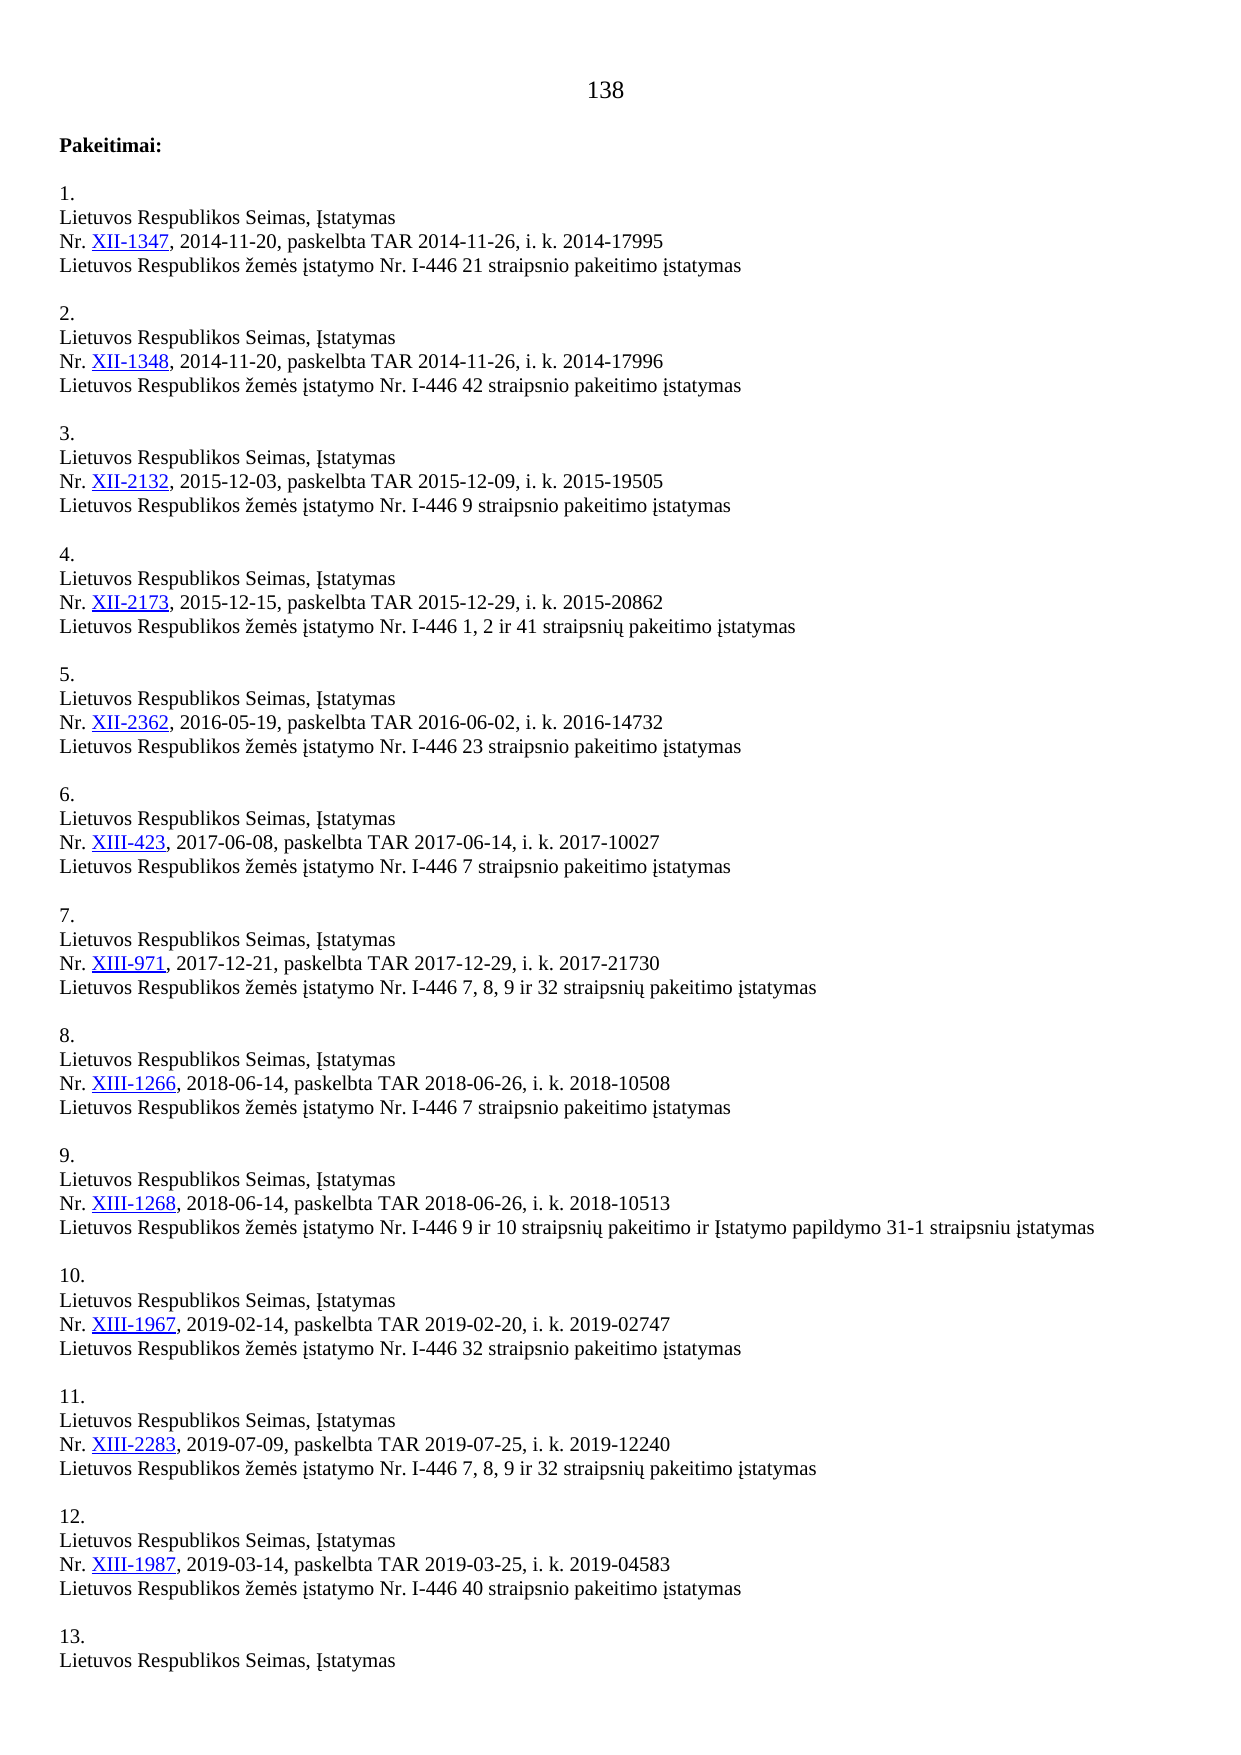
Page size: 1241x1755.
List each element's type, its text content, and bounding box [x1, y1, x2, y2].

text 6. [59, 782, 1152, 806]
text 5. [59, 662, 1152, 686]
text Nr. XII-2362, 2016-05-19, paskelbta TAR 2016-06-02, i. k. 2016-14732 [59, 710, 1152, 734]
text 12. [59, 1504, 1152, 1528]
text 2. [59, 301, 1152, 325]
text Lietuvos Respublikos Seimas, Įstatymas [59, 686, 1152, 710]
text Lietuvos Respublikos žemės įstatymo Nr. I-446 9 straipsnio pakeitimo įstatymas [59, 493, 1152, 517]
text Nr. XIII-1268, 2018-06-14, paskelbta TAR 2018-06-26, i. k. 2018-10513 [59, 1191, 1152, 1215]
text Lietuvos Respublikos žemės įstatymo Nr. I-446 7 straipsnio pakeitimo įstatymas [59, 1095, 1152, 1119]
text 4. [59, 542, 1152, 566]
text Nr. XIII-1266, 2018-06-14, paskelbta TAR 2018-06-26, i. k. 2018-10508 [59, 1071, 1152, 1095]
text 9. [59, 1143, 1152, 1167]
text Lietuvos Respublikos Seimas, Įstatymas [59, 1287, 1152, 1312]
text Nr. XIII-1967, 2019-02-14, paskelbta TAR 2019-02-20, i. k. 2019-02747 [59, 1312, 1152, 1336]
text Nr. XIII-971, 2017-12-21, paskelbta TAR 2017-12-29, i. k. 2017-21730 [59, 951, 1152, 975]
text Lietuvos Respublikos Seimas, Įstatymas [59, 566, 1152, 590]
text 3. [59, 421, 1152, 445]
text 11. [59, 1384, 1152, 1408]
text Lietuvos Respublikos Seimas, Įstatymas [59, 325, 1152, 349]
text Nr. XIII-423, 2017-06-08, paskelbta TAR 2017-06-14, i. k. 2017-10027 [59, 830, 1152, 854]
text Lietuvos Respublikos žemės įstatymo Nr. I-446 7 straipsnio pakeitimo įstatymas [59, 854, 1152, 878]
text Nr. XII-2173, 2015-12-15, paskelbta TAR 2015-12-29, i. k. 2015-20862 [59, 590, 1152, 614]
text Lietuvos Respublikos Seimas, Įstatymas [59, 1408, 1152, 1432]
text Nr. XII-1347, 2014-11-20, paskelbta TAR 2014-11-26, i. k. 2014-17995 [59, 229, 1152, 253]
text Lietuvos Respublikos žemės įstatymo Nr. I-446 7, 8, 9 ir 32 straipsnių pakeitimo įstatymas [59, 975, 1152, 999]
text Lietuvos Respublikos Seimas, Įstatymas [59, 1528, 1152, 1552]
text Lietuvos Respublikos žemės įstatymo Nr. I-446 1, 2 ir 41 straipsnių pakeitimo įstatymas [59, 614, 1152, 638]
text Pakeitimai: [59, 132, 1152, 157]
text Lietuvos Respublikos žemės įstatymo Nr. I-446 40 straipsnio pakeitimo įstatymas [59, 1576, 1152, 1600]
text 7. [59, 902, 1152, 927]
text Lietuvos Respublikos žemės įstatymo Nr. I-446 32 straipsnio pakeitimo įstatymas [59, 1336, 1152, 1360]
text Lietuvos Respublikos Seimas, Įstatymas [59, 205, 1152, 229]
text Lietuvos Respublikos Seimas, Įstatymas [59, 1047, 1152, 1071]
text Lietuvos Respublikos žemės įstatymo Nr. I-446 42 straipsnio pakeitimo įstatymas [59, 373, 1152, 397]
text Nr. XIII-2283, 2019-07-09, paskelbta TAR 2019-07-25, i. k. 2019-12240 [59, 1432, 1152, 1456]
text Lietuvos Respublikos Seimas, Įstatymas [59, 806, 1152, 830]
text Lietuvos Respublikos žemės įstatymo Nr. I-446 23 straipsnio pakeitimo įstatymas [59, 734, 1152, 758]
text Lietuvos Respublikos Seimas, Įstatymas [59, 1648, 1152, 1672]
text Nr. XII-1348, 2014-11-20, paskelbta TAR 2014-11-26, i. k. 2014-17996 [59, 349, 1152, 373]
text Lietuvos Respublikos žemės įstatymo Nr. I-446 9 ir 10 straipsnių pakeitimo ir Įstatymo papildymo 31-1 straipsniu įstatymas [59, 1215, 1152, 1239]
text Lietuvos Respublikos Seimas, Įstatymas [59, 1167, 1152, 1191]
text Lietuvos Respublikos žemės įstatymo Nr. I-446 7, 8, 9 ir 32 straipsnių pakeitimo įstatymas [59, 1456, 1152, 1480]
text 10. [59, 1263, 1152, 1287]
text Lietuvos Respublikos Seimas, Įstatymas [59, 927, 1152, 951]
text Lietuvos Respublikos Seimas, Įstatymas [59, 445, 1152, 469]
text 1. [59, 181, 1152, 205]
text Nr. XII-2132, 2015-12-03, paskelbta TAR 2015-12-09, i. k. 2015-19505 [59, 469, 1152, 493]
text Nr. XIII-1987, 2019-03-14, paskelbta TAR 2019-03-25, i. k. 2019-04583 [59, 1552, 1152, 1576]
text Lietuvos Respublikos žemės įstatymo Nr. I-446 21 straipsnio pakeitimo įstatymas [59, 253, 1152, 277]
text 8. [59, 1023, 1152, 1047]
text 13. [59, 1624, 1152, 1648]
